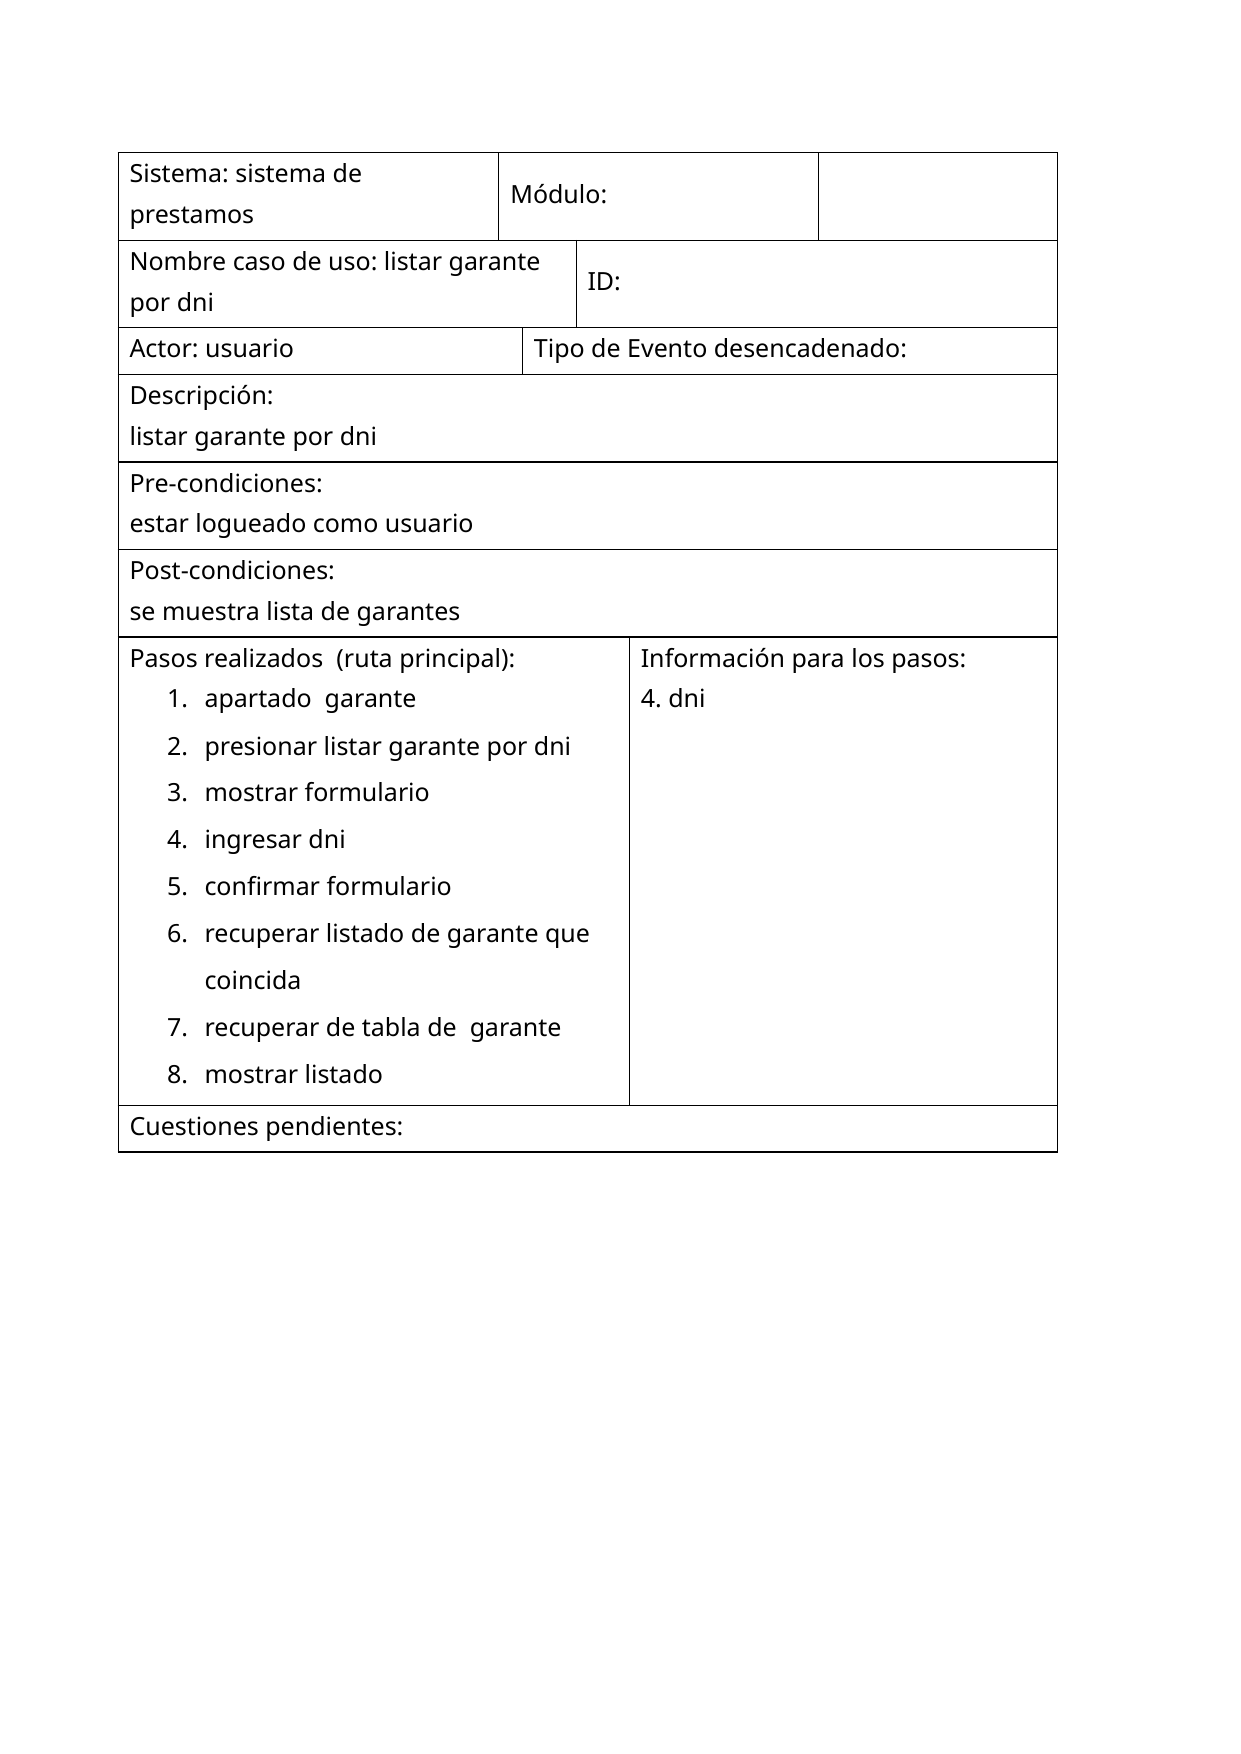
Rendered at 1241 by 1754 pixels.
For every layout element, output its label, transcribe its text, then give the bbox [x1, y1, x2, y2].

table_cell Descripción: listar garante por dni [119, 375, 1057, 461]
table_cell Actor: usuario [119, 328, 522, 374]
table_cell Pasos realizados (ruta principal): apartado garante presionar listar garante por dni mostrar formulario ingresar dni confirmar formulario recuperar listado de garante que coincida recuperar de tabla de garante mostrar listado [119, 638, 629, 1105]
table_header Módulo: [499, 153, 818, 240]
table_cell ID: [577, 241, 1057, 327]
table_header Sistema: sistema de prestamos [119, 153, 498, 240]
table_cell Tipo de Evento desencadenado: [523, 328, 1057, 374]
table_header [819, 153, 1057, 240]
table_cell Post-condiciones: se muestra lista de garantes [119, 550, 1057, 636]
table_cell Información para los pasos: 4. dni [630, 638, 1057, 1105]
table_cell Nombre caso de uso: listar garante por dni [119, 241, 576, 327]
table_cell Pre-condiciones: estar logueado como usuario [119, 463, 1057, 549]
table_cell Cuestiones pendientes: [119, 1106, 1057, 1151]
